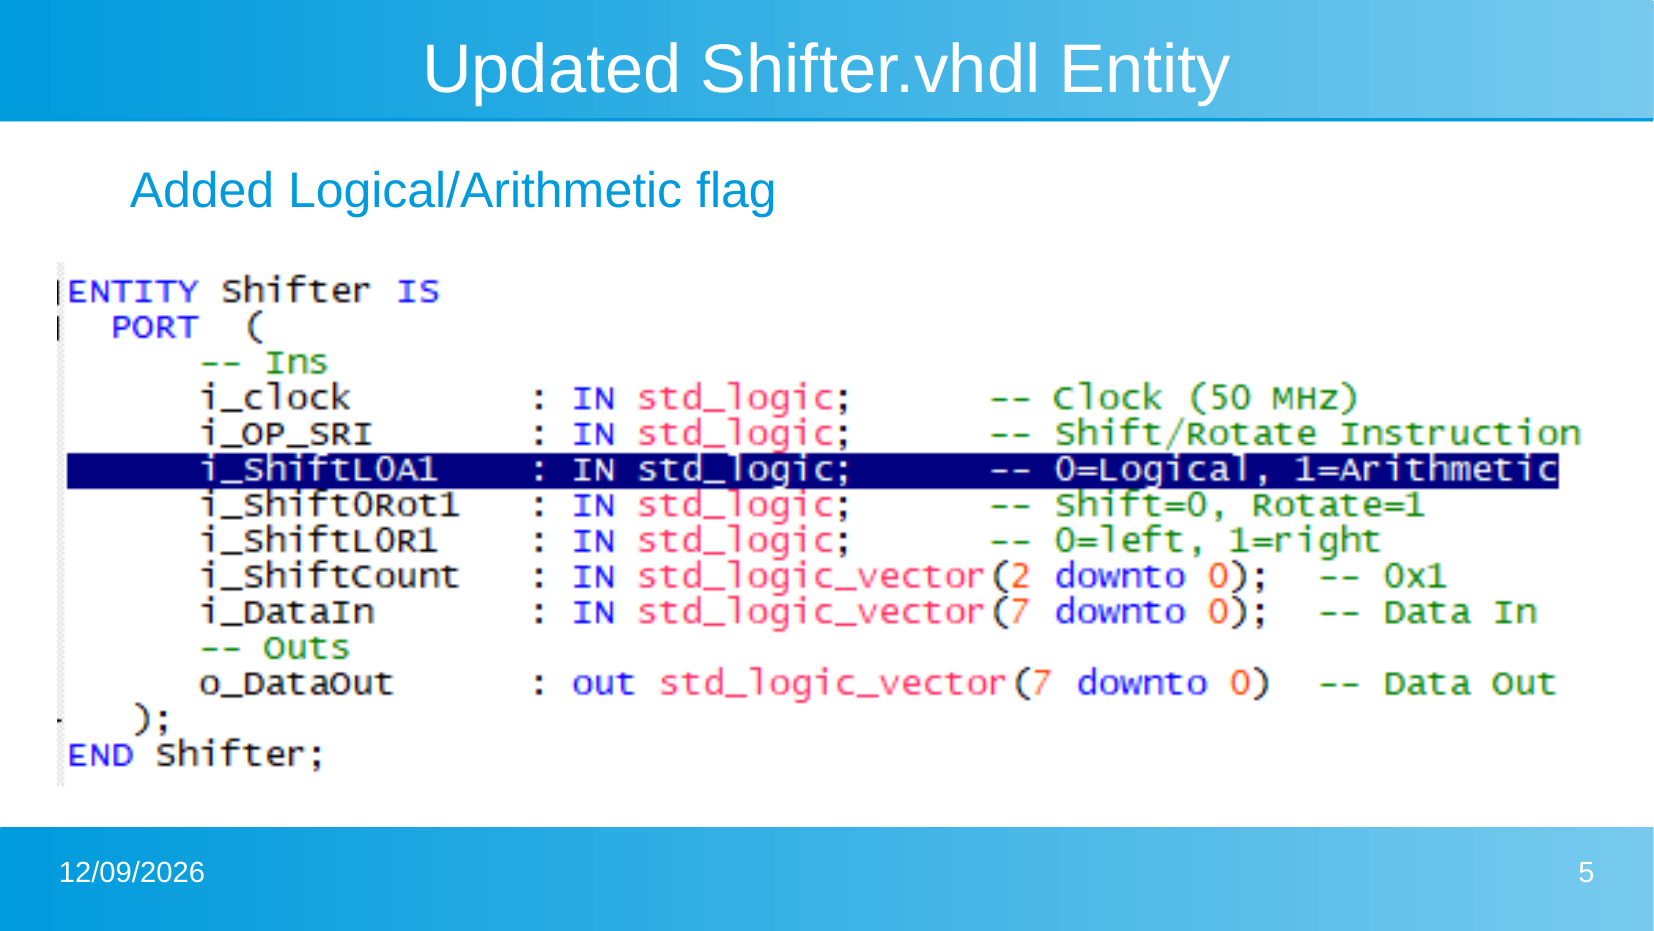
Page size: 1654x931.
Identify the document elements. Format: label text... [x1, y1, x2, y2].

list Added Logical/Arithmetic flag [59, 161, 1595, 753]
title Updated Shifter.vhdl Entity [59, 29, 1595, 108]
picture [57, 262, 1609, 786]
